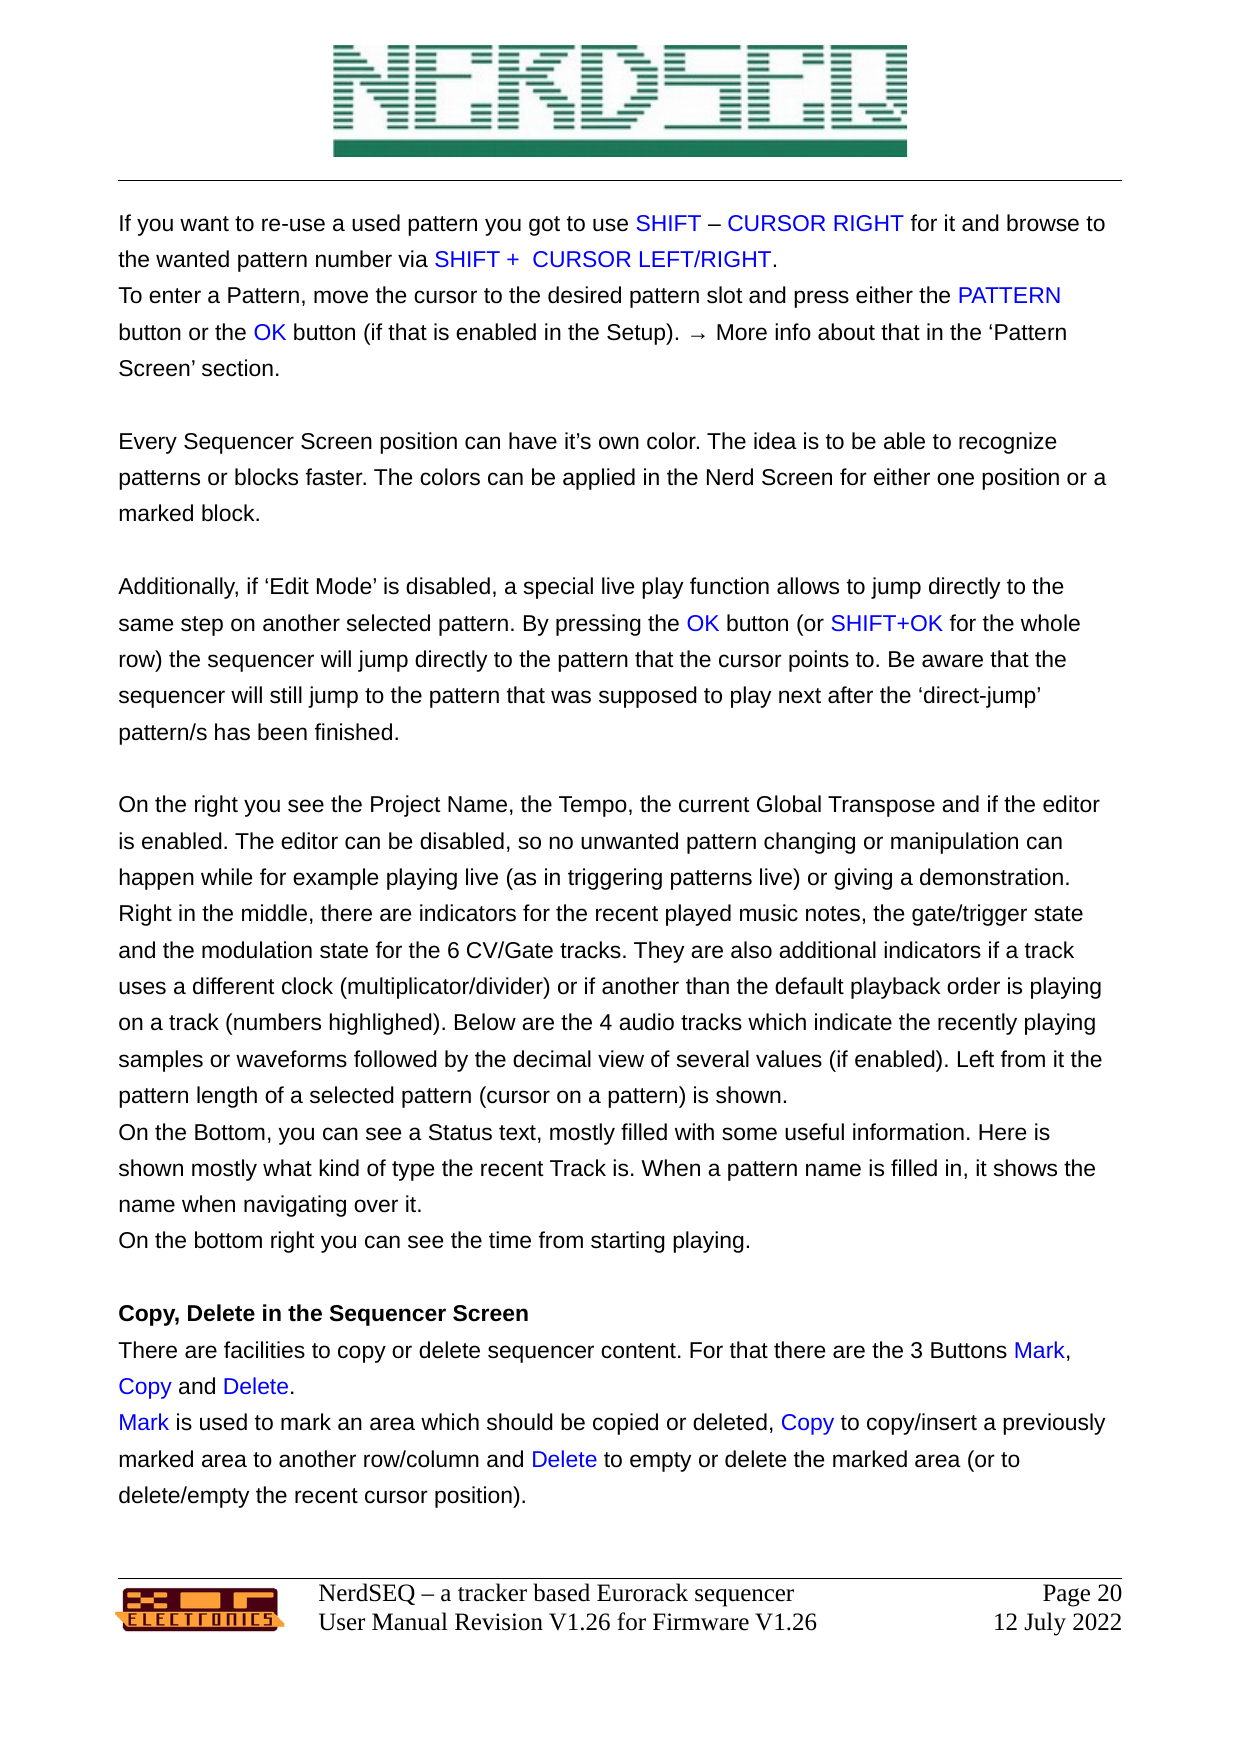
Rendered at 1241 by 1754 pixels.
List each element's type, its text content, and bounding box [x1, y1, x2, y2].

picture [115, 1584, 285, 1634]
text Every Sequencer Screen position can have it’s own color. The idea is to be able to recognize patterns or blocks faster. The colors can be applied in the Nerd Screen for either one position or a marked block. [118, 428, 1122, 527]
text To enter a Pattern, move the cursor to the desired pattern slot and press either the PATTERN button or the OK button (if that is enabled in the Setup). → More info about that in the ‘Pattern Screen’ section. [118, 282, 1122, 381]
text Additionally, if ‘Edit Mode’ is disabled, a special live play function allows to jump directly to the same step on another selected pattern. By pressing the OK button (or SHIFT+OK for the whole row) the sequencer will jump directly to the pattern that the cursor points to. Be aware that the sequencer will still jump to the pattern that was supposed to play next after the ‘direct-jump’ pattern/s has been finished. [118, 573, 1122, 745]
text Mark is used to mark an area which should be copied or deleted, Copy to copy/insert a previously marked area to another row/column and Delete to empty or delete the marked area (or to delete/empty the recent cursor position). [118, 1409, 1122, 1508]
text If you want to re-use a used pattern you got to use SHIFT – CURSOR RIGHT for it and browse to the wanted pattern number via SHIFT + CURSOR LEFT/RIGHT. [118, 209, 1122, 272]
text There are facilities to copy or delete sequencer content. For that there are the 3 Buttons Mark, Copy and Delete. [118, 1337, 1122, 1399]
text Copy, Delete in the Sequencer Screen [118, 1300, 1122, 1327]
text On the right you see the Project Name, the Tempo, the current Global Transpose and if the editor is enabled. The editor can be disabled, so no unwanted pattern changing or manipulation can happen while for example playing live (as in triggering patterns live) or giving a demonstration. Right in the middle, there are indicators for the recent played music notes, the gate/trigger state and the modulation state for the 6 CV/Gate tracks. They are also additional indicators if a track uses a different clock (multiplicator/divider) or if another than the default playback order is playing on a track (numbers highlighed). Below are the 4 audio tracks which indicate the recently playing samples or waveforms followed by the decimal view of several values (if enabled). Left from it the pattern length of a selected pattern (cursor on a pattern) is shown. [118, 791, 1122, 1108]
picture [333, 45, 908, 157]
text On the bottom right you can see the time from starting playing. [118, 1227, 1122, 1254]
text On the Bottom, you can see a Status text, mostly filled with some useful information. Here is shown mostly what kind of type the recent Track is. When a pattern name is filled in, it shows the name when navigating over it. [118, 1118, 1122, 1217]
